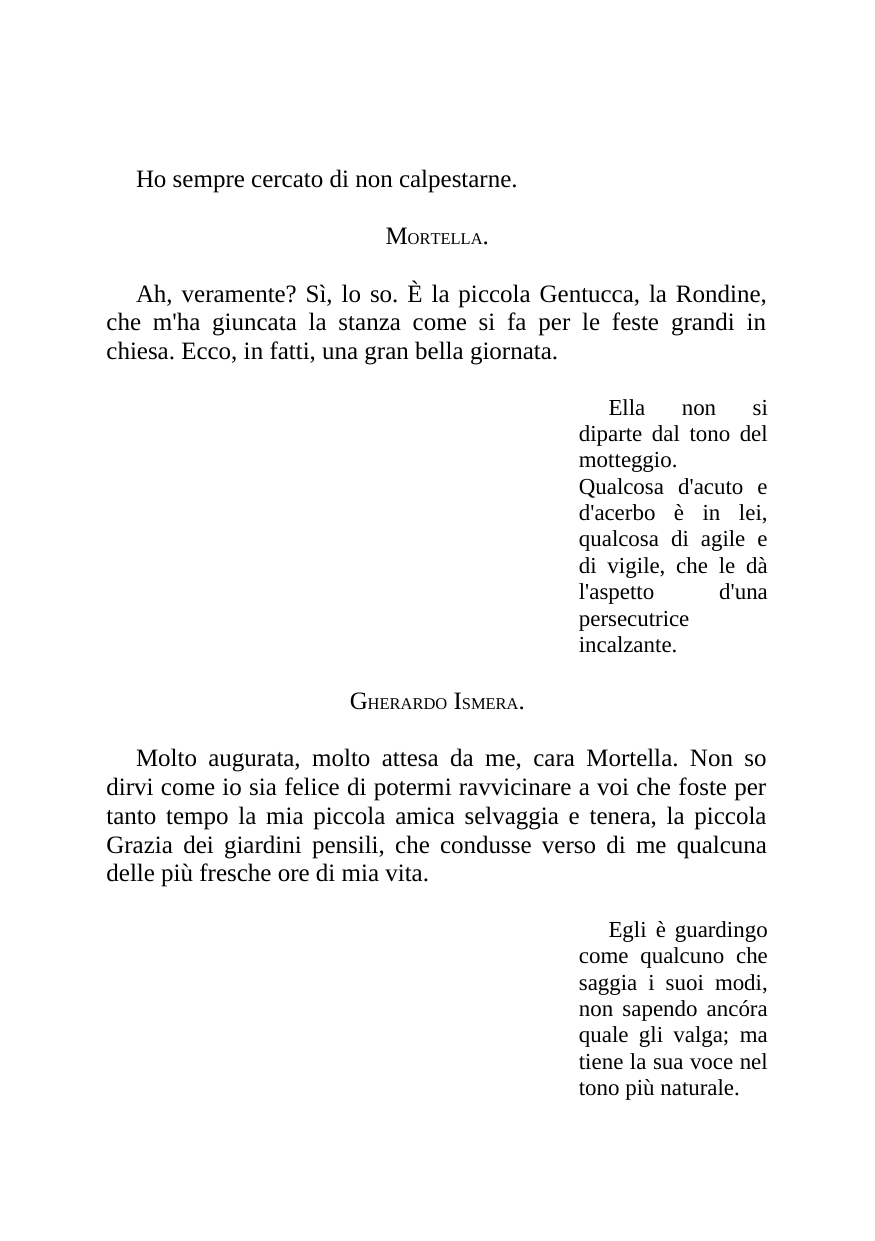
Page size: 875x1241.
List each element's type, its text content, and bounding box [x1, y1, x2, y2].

text Molto augurata, molto attesa da me, cara Mortella. Non so dirvi come io sia felice di potermi ravvicinare a voi che foste per tanto tempo la mia piccola amica selvaggia e tenera, la piccola Grazia dei giardini pensili, che condusse verso di me qualcuna delle più fresche ore di mia vita. [106, 743, 768, 887]
text Ella non si diparte dal tono del motteggio. Qualcosa d'acuto e d'acerbo è in lei, qualcosa di agile e di vigile, che le dà l'aspetto d'una persecutrice incalzante. [579, 394, 768, 657]
text Ho sempre cercato di non calpestarne. [106, 164, 768, 192]
text Ah, veramente? Sì, lo so. È la piccola Gentucca, la Rondine, che m'ha giuncata la stanza come si fa per le feste grandi in chiesa. Ecco, in fatti, una gran bella giornata. [106, 279, 768, 365]
text Gherardo Ismera. [106, 686, 768, 715]
text Egli è guardingo come qualcuno che saggia i suoi modi, non sapendo ancóra quale gli valga; ma tiene la sua voce nel tono più naturale. [579, 916, 768, 1101]
text Mortella. [106, 221, 768, 250]
